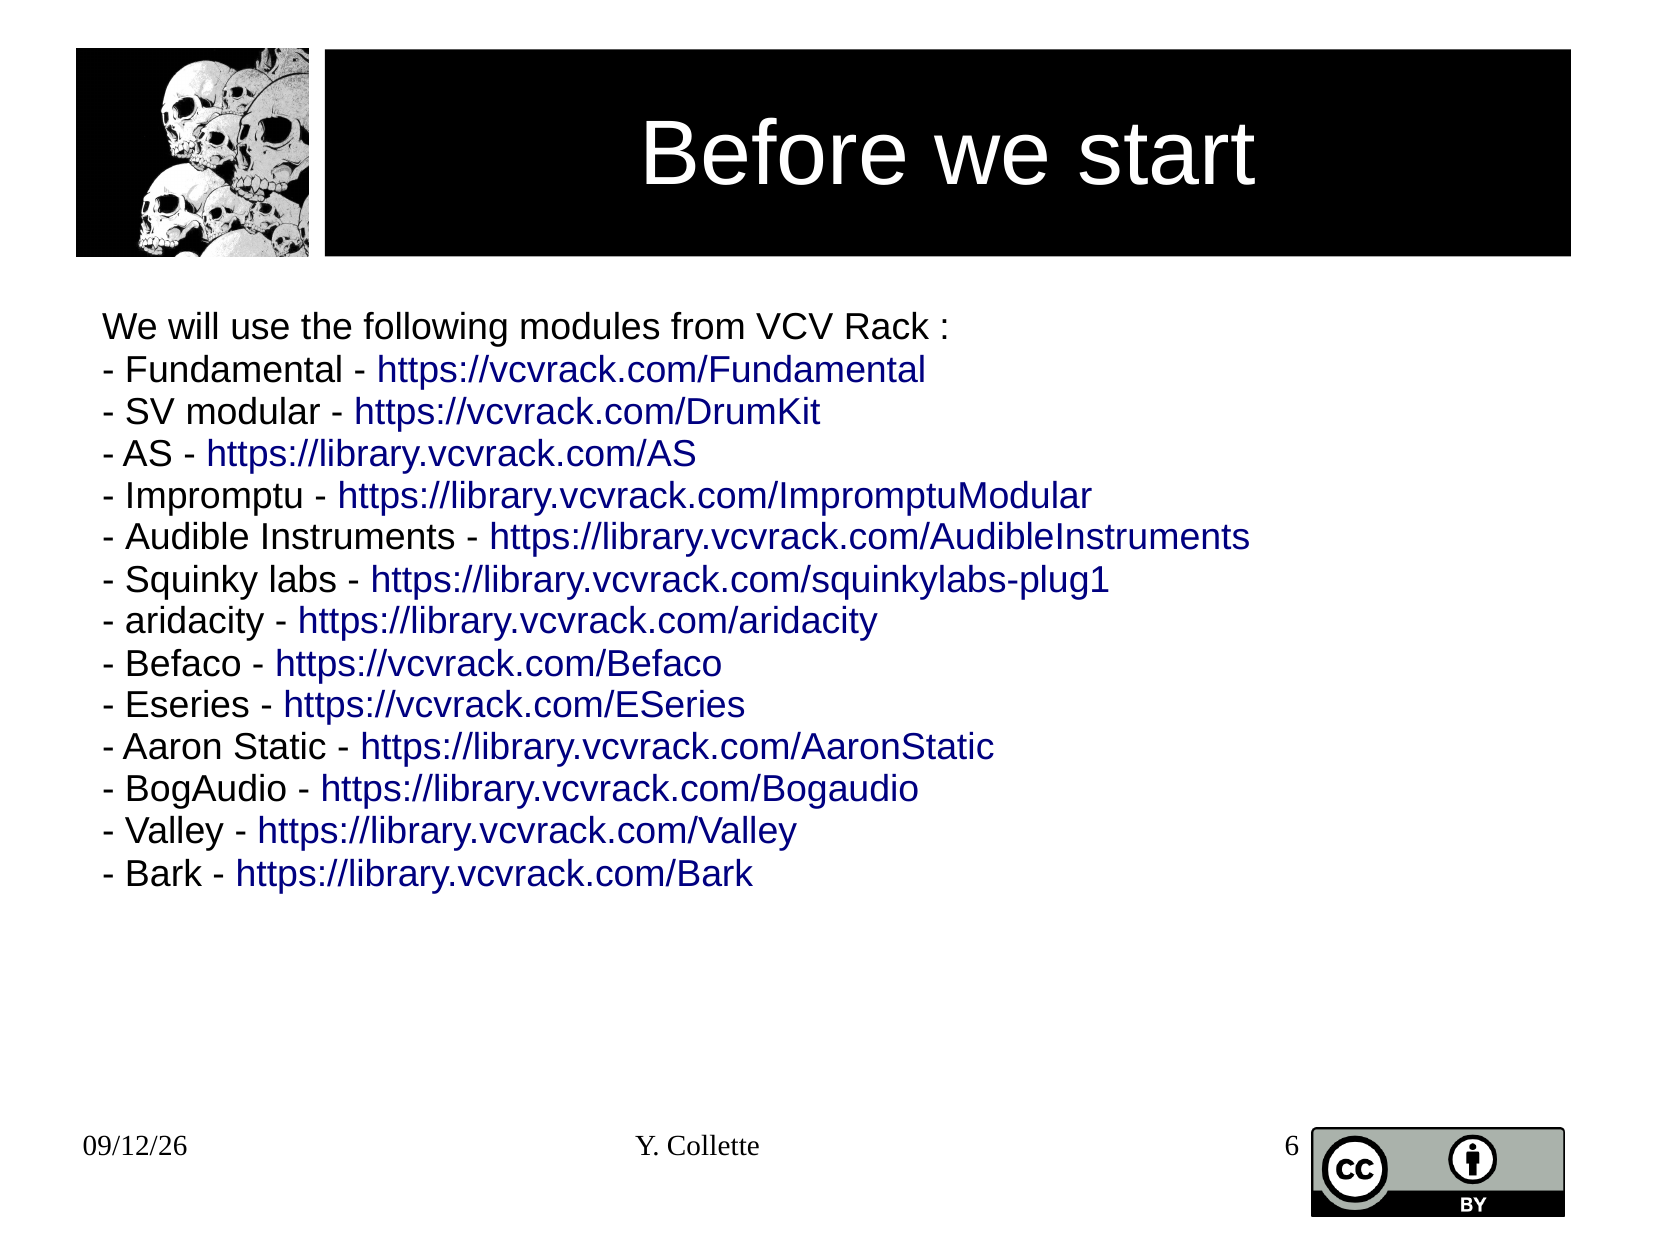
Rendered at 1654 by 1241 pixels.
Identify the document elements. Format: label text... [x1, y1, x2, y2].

picture [76, 48, 309, 257]
picture [1311, 1127, 1565, 1217]
text_box We will use the following modules from VCV Rack : - Fundamental - https://vcvrack.com/Fundamental - SV modular - https://vcvrack.com/DrumKit - AS - https://library.vcvrack.com/AS - Impromptu - https://library.vcvrack.com/ImpromptuModular - Audible Instruments - https://library.vcvrack.com/AudibleInstruments - Squinky labs - https://library.vcvrack.com/squinkylabs-plug1 - aridacity - https://library.vcvrack.com/aridacity - Befaco - https://vcvrack.com/Befaco - Eseries - https://vcvrack.com/ESeries - Aaron Static - https://library.vcvrack.com/AaronStatic - BogAudio - https://library.vcvrack.com/Bogaudio - Valley - https://library.vcvrack.com/Valley - Bark - https://library.vcvrack.com/Bark [87, 298, 1565, 902]
title Before we start [324, 49, 1571, 257]
